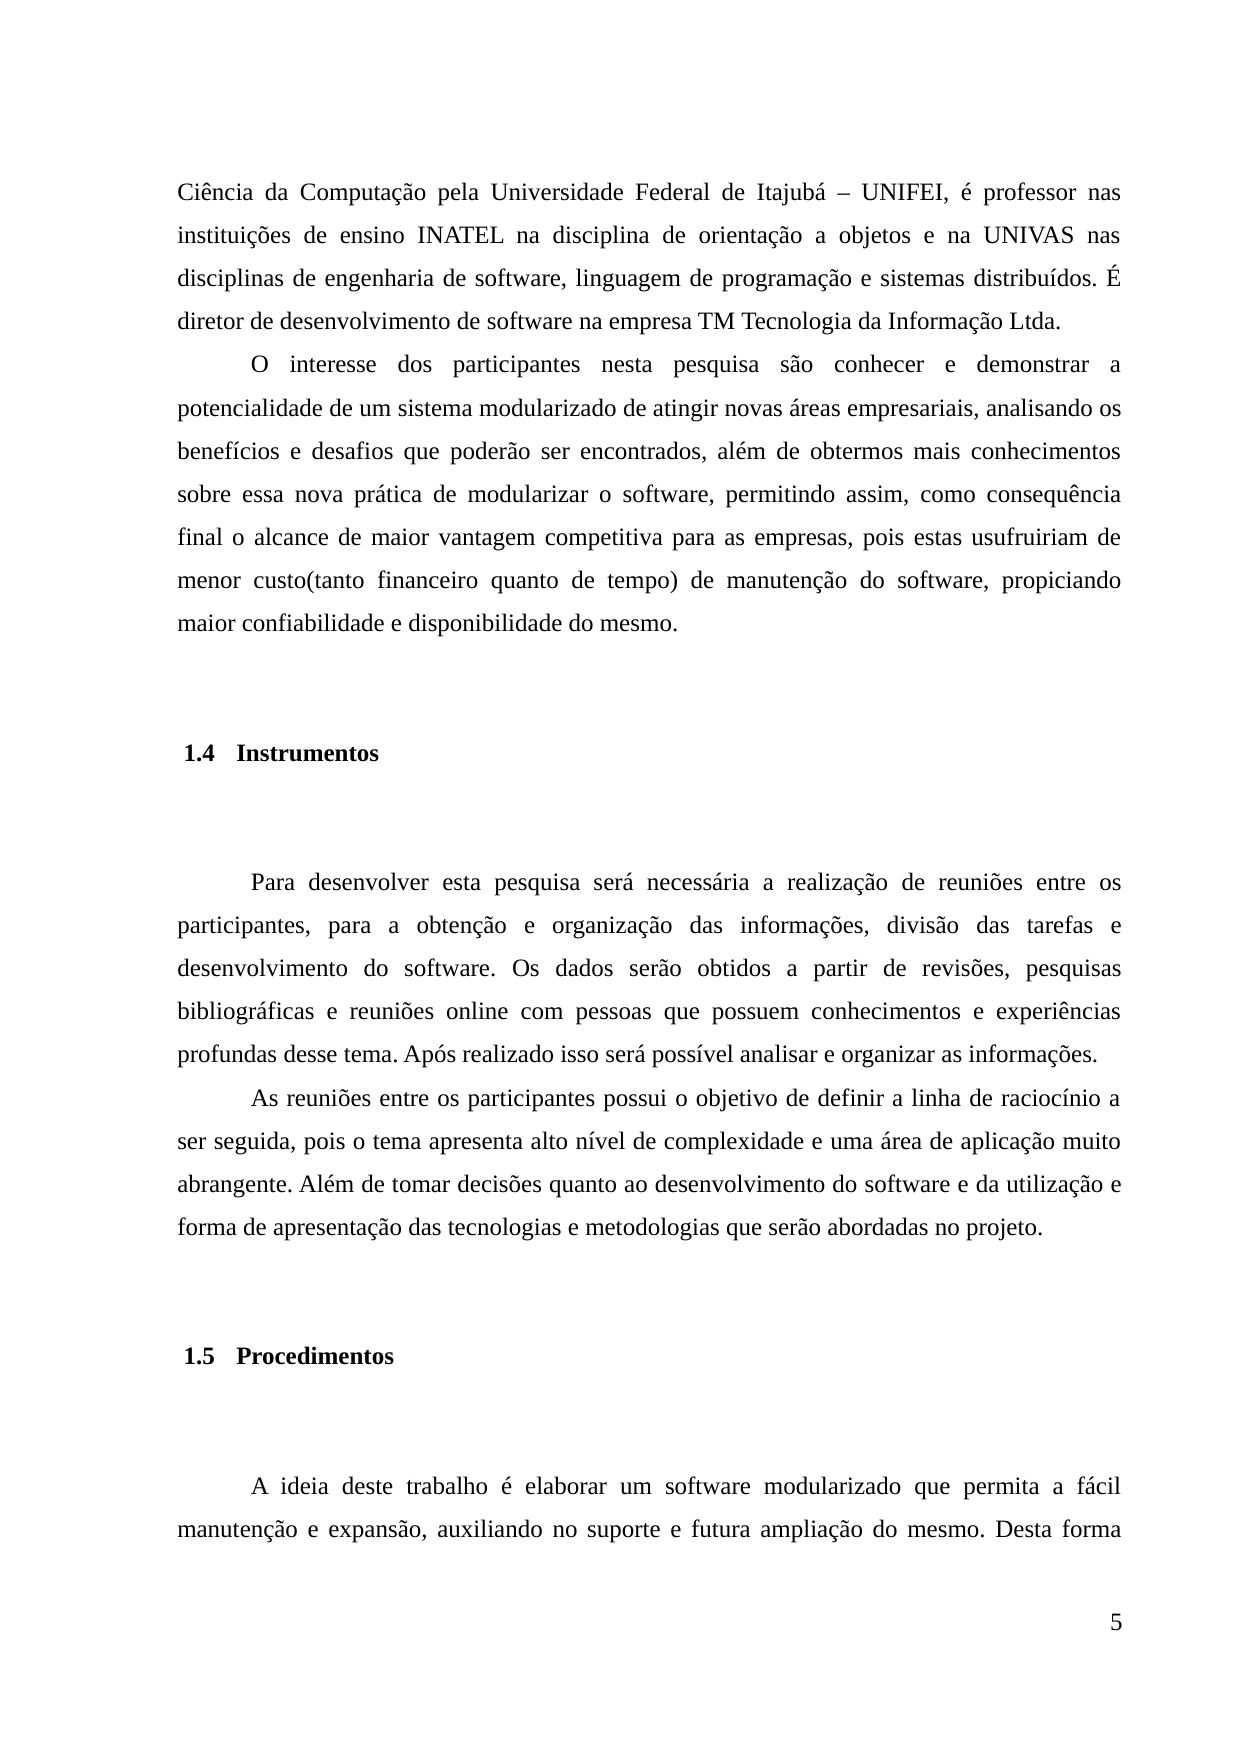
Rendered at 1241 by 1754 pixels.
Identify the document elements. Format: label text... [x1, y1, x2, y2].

text O interesse dos participantes nesta pesquisa são conhecer e demonstrar a potencialidade de um sistema modularizado de atingir novas áreas empresariais, analisando os benefícios e desafios que poderão ser encontrados, além de obtermos mais conhecimentos sobre essa nova prática de modularizar o software, permitindo assim, como consequência final o alcance de maior vantagem competitiva para as empresas, pois estas usufruiriam de menor custo(tanto financeiro quanto de tempo) de manutenção do software, propiciando maior confiabilidade e disponibilidade do mesmo. [177, 349, 1122, 637]
text A ideia deste trabalho é elaborar um software modularizado que permita a fácil manutenção e expansão, auxiliando no suporte e futura ampliação do mesmo. Desta forma [177, 1471, 1122, 1543]
text Para desenvolver esta pesquisa será necessária a realização de reuniões entre os participantes, para a obtenção e organização das informações, divisão das tarefas e desenvolvimento do software. Os dados serão obtidos a partir de revisões, pesquisas bibliográficas e reuniões online com pessoas que possuem conhecimentos e experiências profundas desse tema. Após realizado isso será possível analisar e organizar as informações. [177, 867, 1122, 1068]
text As reuniões entre os participantes possui o objetivo de definir a linha de raciocínio a ser seguida, pois o tema apresenta alto nível de complexidade e uma área de aplicação muito abrangente. Além de tomar decisões quanto ao desenvolvimento do software e da utilização e forma de apresentação das tecnologias e metodologias que serão abordadas no projeto. [177, 1083, 1122, 1241]
subtitle Instrumentos [177, 738, 1122, 766]
subtitle Procedimentos [177, 1341, 1122, 1370]
text Ciência da Computação pela Universidade Federal de Itajubá – UNIFEI, é professor nas instituições de ensino INATEL na disciplina de orientação a objetos e na UNIVAS nas disciplinas de engenharia de software, linguagem de programação e sistemas distribuídos. É diretor de desenvolvimento de software na empresa TM Tecnologia da Informação Ltda. [177, 177, 1122, 335]
